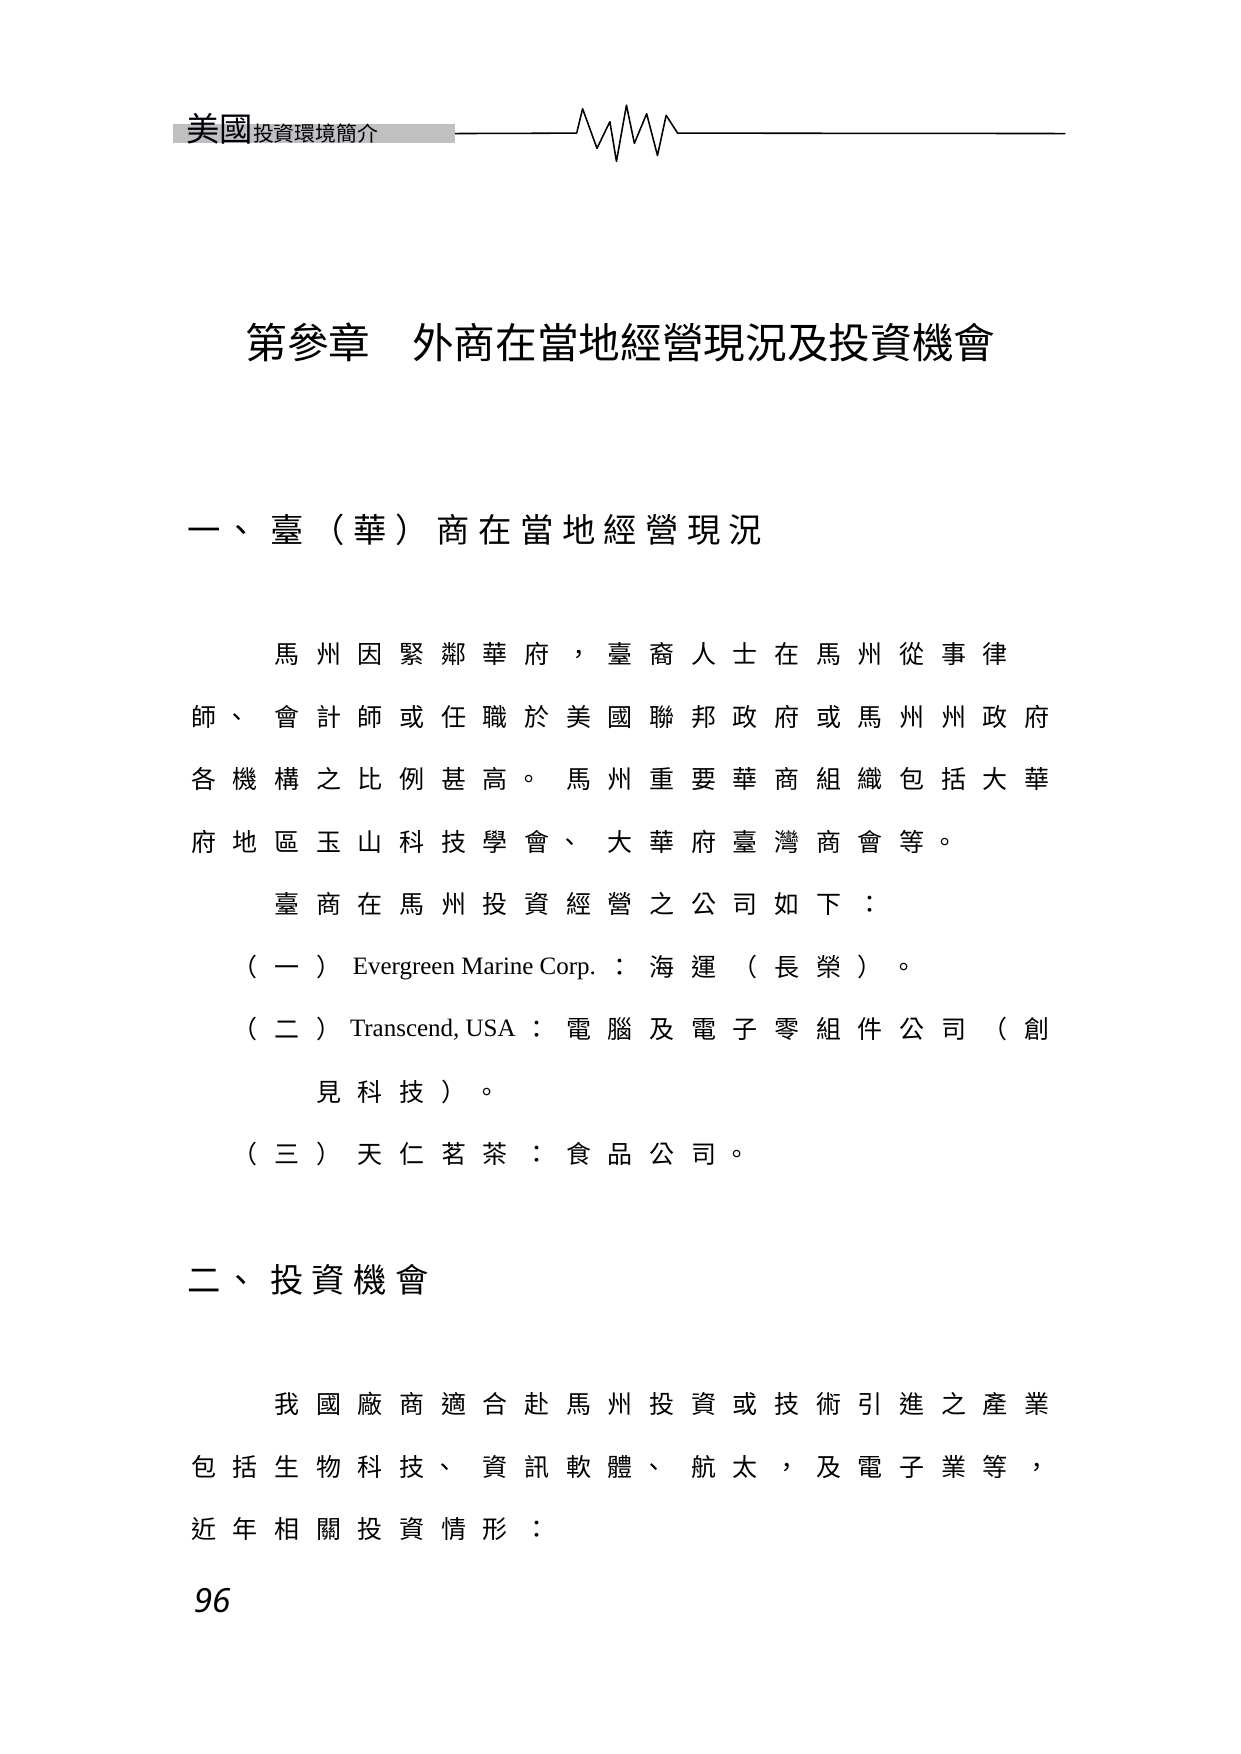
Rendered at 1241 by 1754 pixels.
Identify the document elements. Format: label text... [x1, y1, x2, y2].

text 我國廠商適合赴馬州投資或技術引進之產業包括生物科技、資訊軟體、航太，及電子業等，近年相關投資情形： [183, 1361, 1058, 1549]
text 一、臺（華）商在當地經營現況 [183, 486, 1058, 549]
text 馬州因緊鄰華府，臺裔人士在馬州從事律師、會計師或任職於美國聯邦政府或馬州州政府各機構之比例甚高。馬州重要華商組織包括大華府地區玉山科技學會、大華府臺灣商會等。 [183, 611, 1058, 861]
text （一）Evergreen Marine Corp.：海運（長榮）。 [207, 924, 1058, 986]
text （三）天仁茗茶：食品公司。 [207, 1111, 1058, 1174]
text 二、投資機會 [183, 1236, 1058, 1299]
text （二）Transcend, USA：電腦及電子零組件公司（創見科技）。 [207, 986, 1058, 1111]
text 第參章 外商在當地經營現況及投資機會 [183, 299, 1058, 361]
text 臺商在馬州投資經營之公司如下： [183, 861, 1058, 924]
